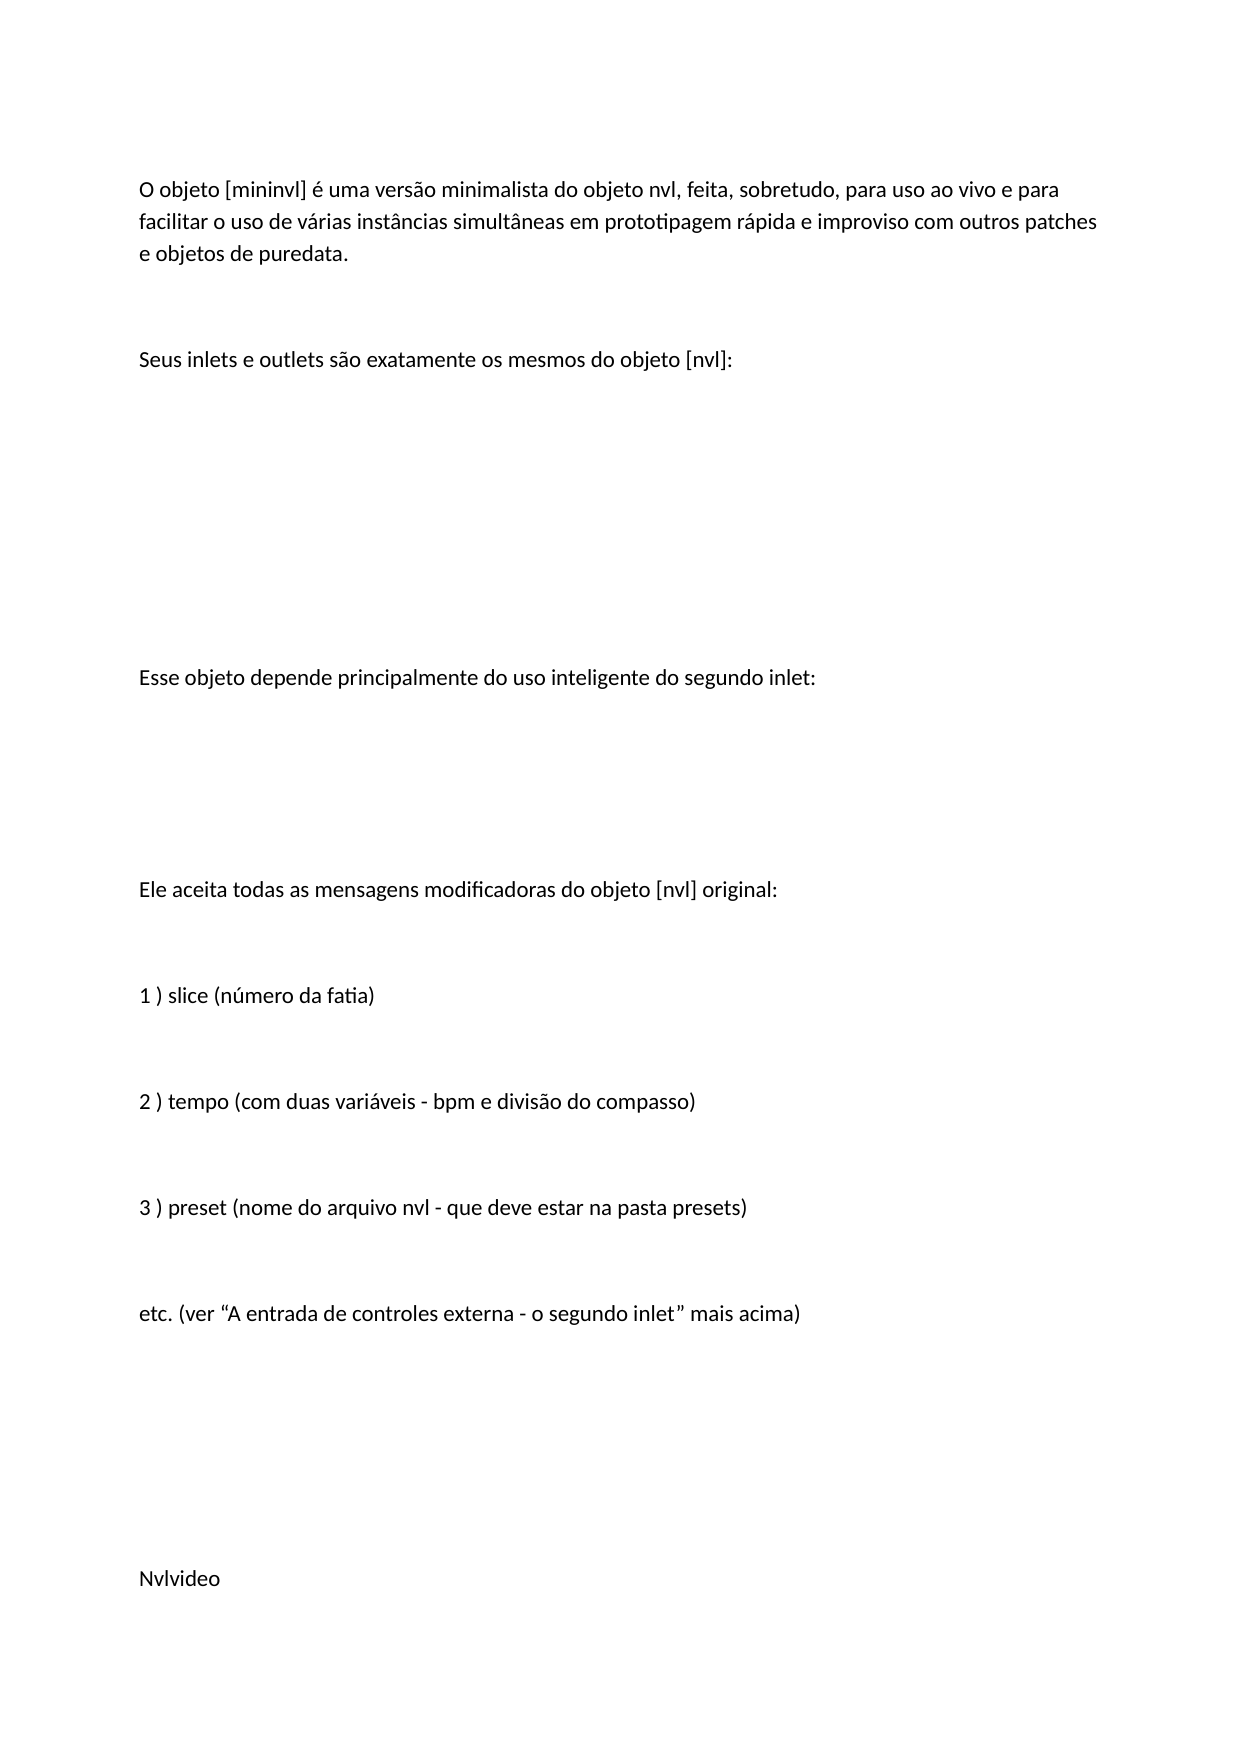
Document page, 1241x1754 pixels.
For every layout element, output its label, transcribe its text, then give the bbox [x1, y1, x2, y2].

text Esse objeto depende principalmente do uso inteligente do segundo inlet: [139, 663, 1101, 691]
text Ele aceita todas as mensagens modificadoras do objeto [nvl] original: [139, 875, 1101, 903]
text 3 ) preset (nome do arquivo nvl - que deve estar na pasta presets) [139, 1193, 1101, 1221]
text etc. (ver “A entrada de controles externa - o segundo inlet” mais acima) [139, 1299, 1101, 1327]
text Seus inlets e outlets são exatamente os mesmos do objeto [nvl]: [139, 345, 1101, 373]
text Nvlvideo [139, 1564, 1101, 1593]
text 1 ) slice (número da fatia) [139, 981, 1101, 1009]
text 2 ) tempo (com duas variáveis - bpm e divisão do compasso) [139, 1087, 1101, 1115]
text O objeto [mininvl] é uma versão minimalista do objeto nvl, feita, sobretudo, para uso ao vivo e para facilitar o uso de várias instâncias simultâneas em prototipagem rápida e improviso com outros patches e objetos de puredata. [139, 175, 1101, 267]
